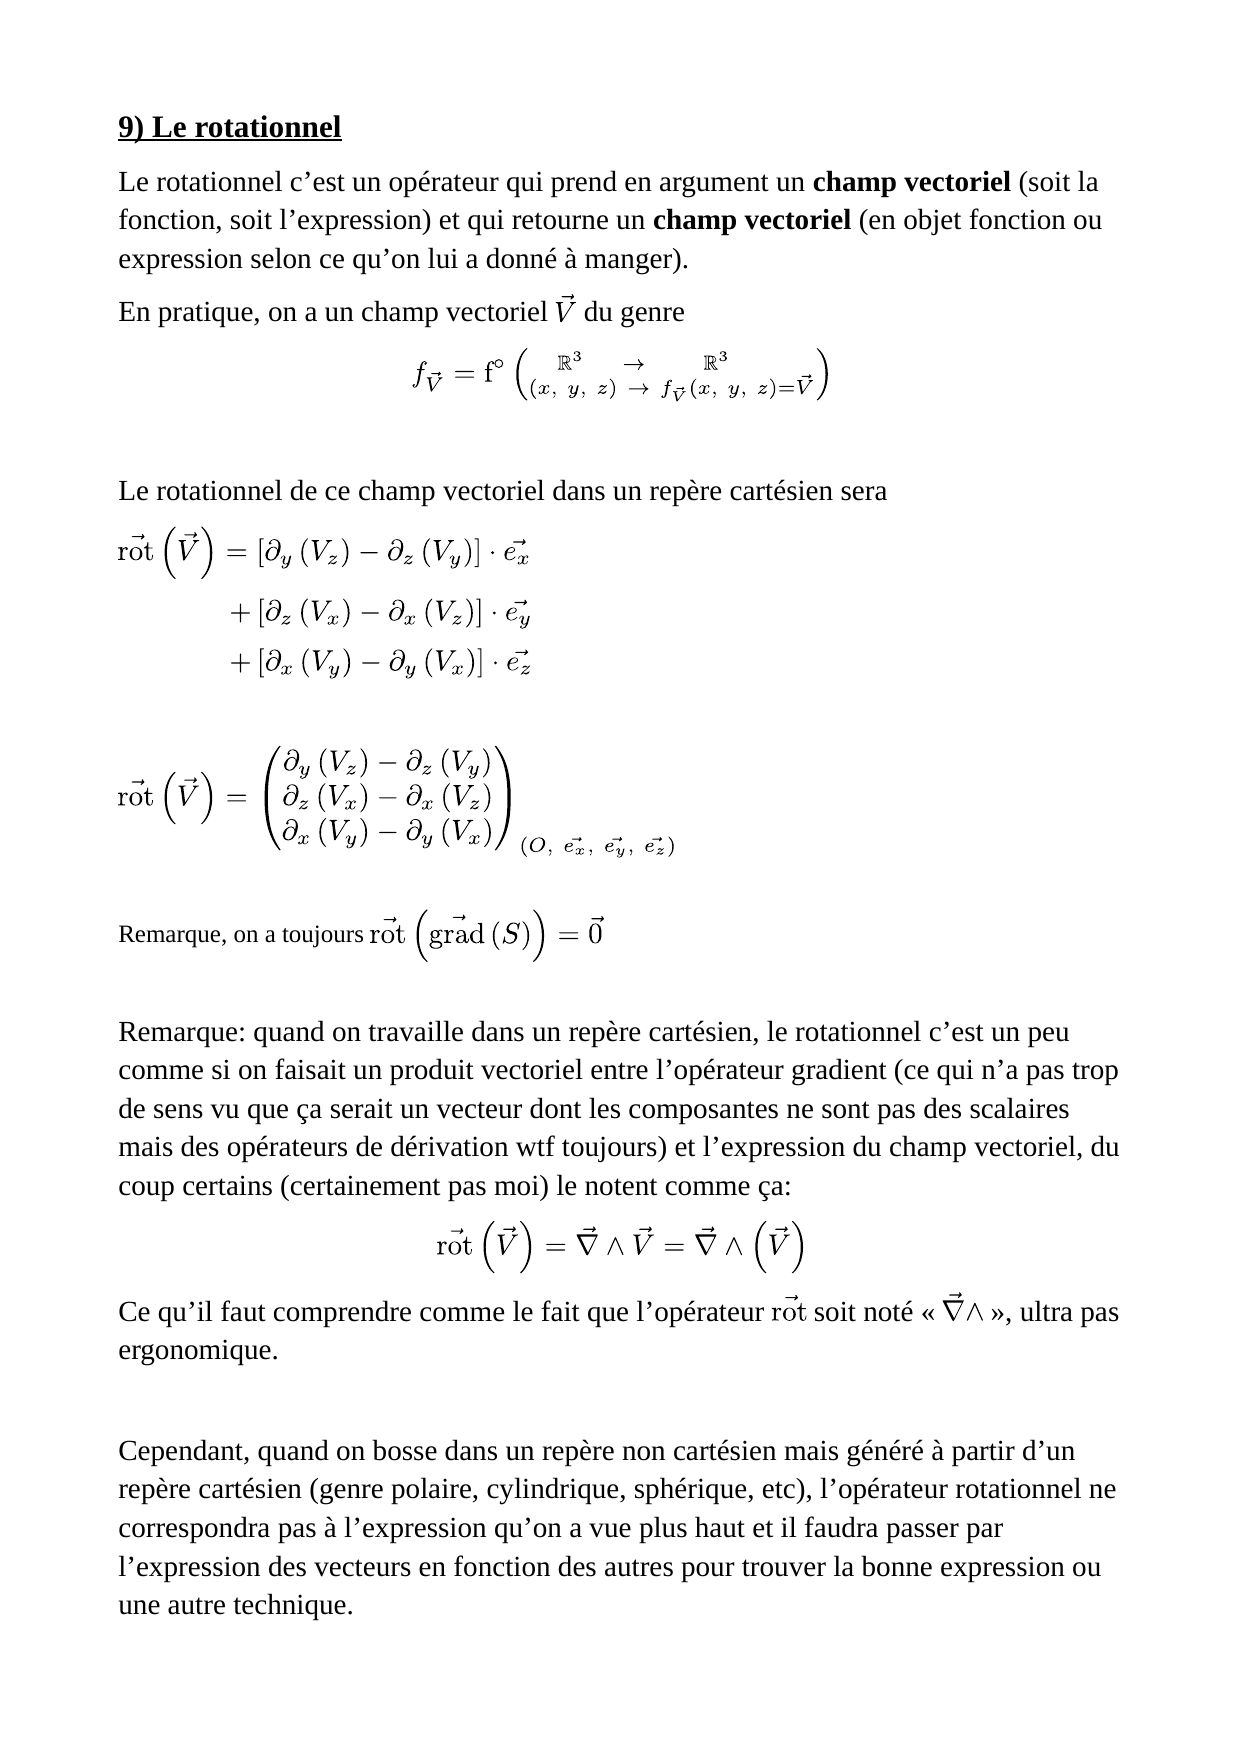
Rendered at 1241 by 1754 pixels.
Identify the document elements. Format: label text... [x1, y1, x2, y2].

text En pratique, on a un champ vectoriel du genre [118, 294, 1122, 329]
text Le rotationnel de ce champ vectoriel dans un repère cartésien sera [118, 473, 1122, 507]
text Le rotationnel c’est un opérateur qui prend en argument un champ vectoriel (soit la fonction, soit l’expression) et qui retourne un champ vectoriel (en objet fonction ou expression selon ce qu’on lui a donné à manger). [118, 164, 1122, 274]
text 9) Le rotationnel [118, 108, 1122, 144]
text Ce qu’il faut comprendre comme le fait que l’opérateur soit noté « », ultra pas ergonomique. [118, 1292, 1122, 1366]
text Remarque, on a toujours [118, 877, 1122, 995]
text Cependant, quand on bosse dans un repère non cartésien mais généré à partir d’un repère cartésien (genre polaire, cylindrique, sphérique, etc), l’opérateur rotationnel ne correspondra pas à l’expression qu’on a vue plus haut et il faudra passer par l’expression des vecteurs en fonction des autres pour trouver la bonne expression ou une autre technique. [118, 1433, 1122, 1621]
text Remarque: quand on travaille dans un repère cartésien, le rotationnel c’est un peu comme si on faisait un produit vectoriel entre l’opérateur gradient (ce qui n’a pas trop de sens vu que ça serait un vecteur dont les composantes ne sont pas des scalaires mais des opérateurs de dérivation wtf toujours) et l’expression du champ vectoriel, du coup certains (certainement pas moi) le notent comme ça: [118, 1014, 1122, 1201]
